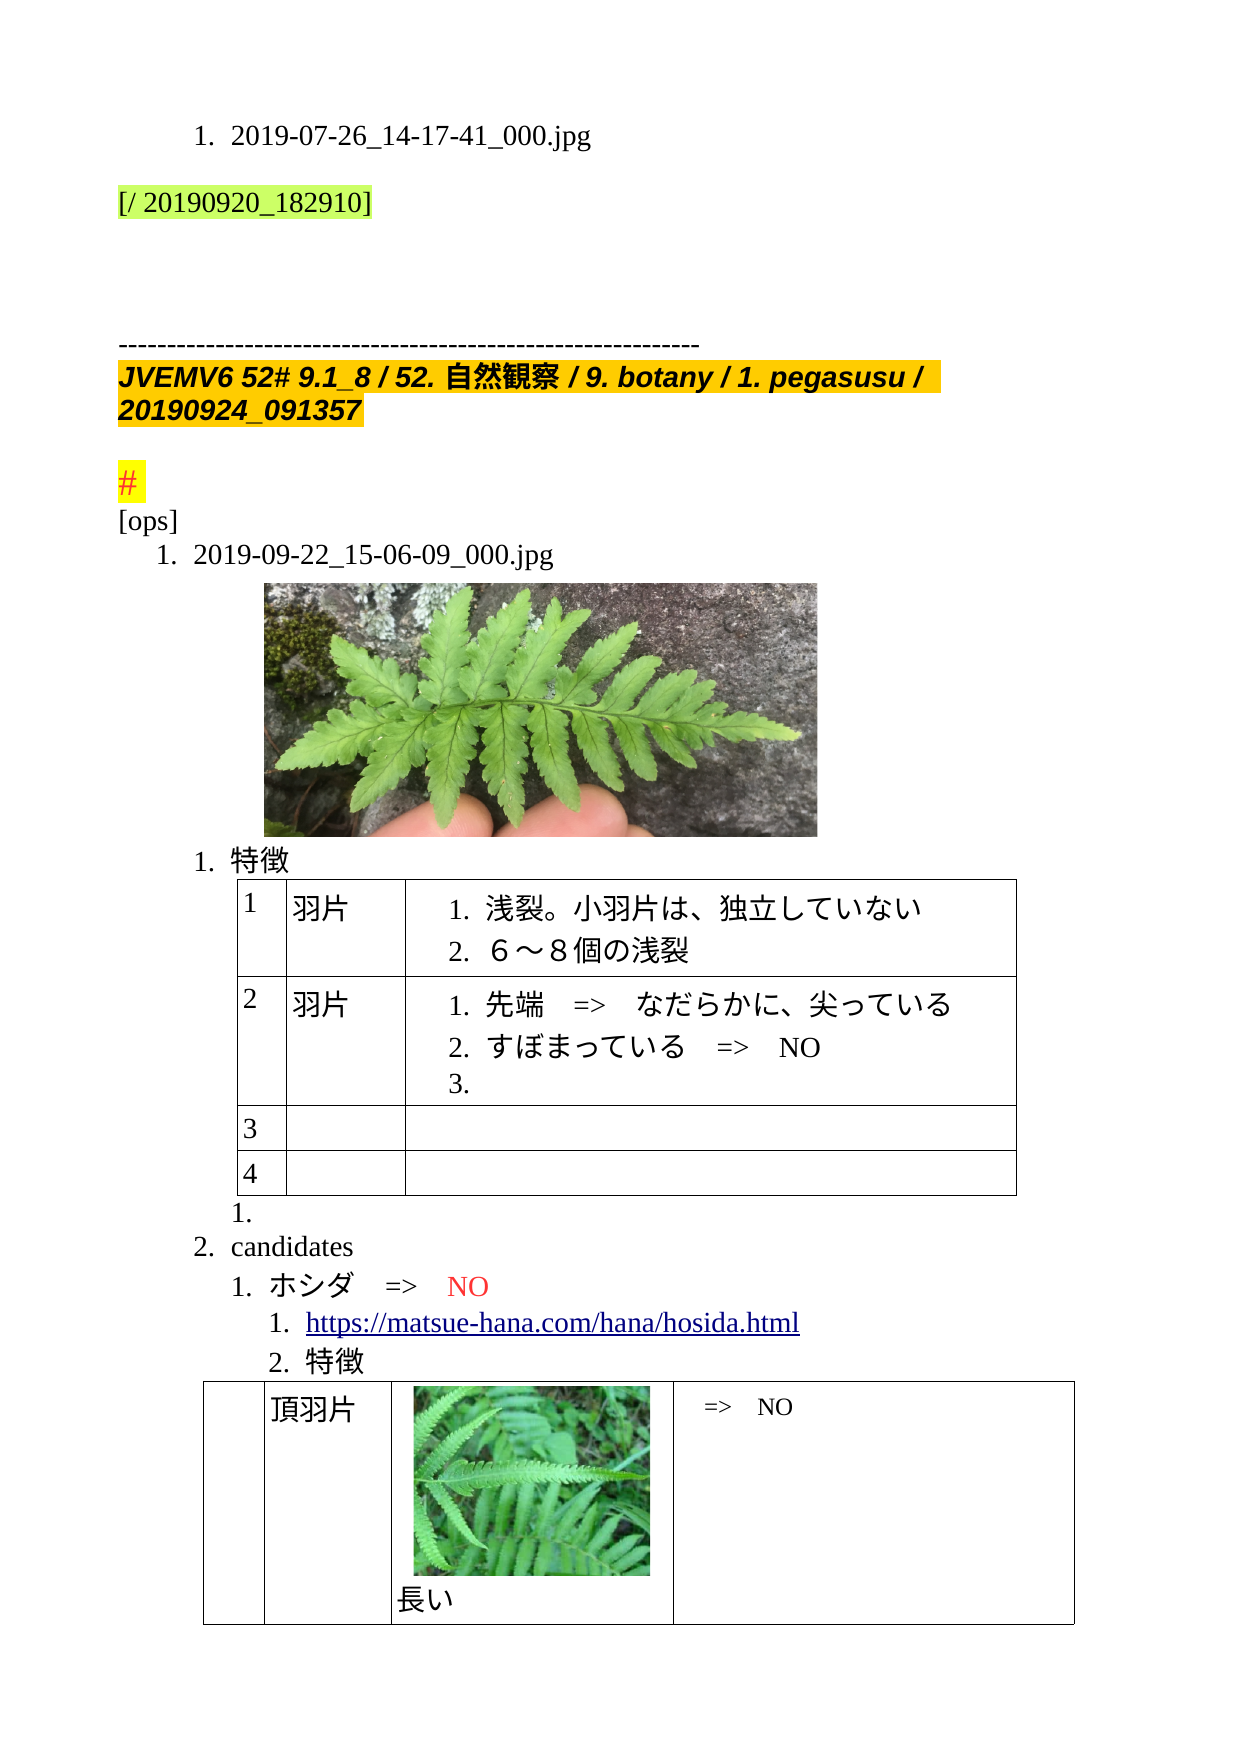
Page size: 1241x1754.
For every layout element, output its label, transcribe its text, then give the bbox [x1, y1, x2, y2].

text [/ 20190920_182910] [118, 185, 1122, 219]
list 特徴 [268, 1338, 1122, 1381]
table_cell 4 [238, 1151, 286, 1195]
table_header 頂羽片 [265, 1382, 391, 1624]
text JVEMV6 52# 9.1_8 / 52. 自然観察 / 9. botany / 1. pegasusu / 20190924_091357 [118, 359, 1122, 427]
table_cell [406, 1151, 1016, 1195]
table_cell [287, 1151, 405, 1195]
picture [264, 583, 818, 837]
list ホシダ => NO [231, 1263, 1122, 1305]
text # [118, 460, 1122, 503]
table_cell [406, 1106, 1016, 1150]
list 2019-07-26_14-17-41_000.jpg [193, 118, 1122, 152]
table_cell 羽片 [287, 977, 405, 1105]
table_cell 先端 => なだらかに、尖っている すぼまっている => NO [406, 977, 1016, 1105]
table_header 浅裂。小羽片は、独立していない ６～８個の浅裂 [406, 880, 1016, 976]
list 2019-09-22_15-06-09_000.jpg [156, 537, 1122, 570]
list https://matsue-hana.com/hana/hosida.html [268, 1305, 1122, 1338]
table_header 羽片 [287, 880, 405, 976]
table_header => NO [674, 1382, 1074, 1624]
table_header [204, 1382, 264, 1624]
table_header 1 [238, 880, 286, 976]
list candidates [193, 1229, 1122, 1263]
text [ops] [118, 503, 1122, 537]
table_header 長い [392, 1382, 673, 1624]
picture [413, 1386, 650, 1576]
table_cell [287, 1106, 405, 1150]
text ------------------------------------------------------------ [118, 326, 1122, 359]
list 特徴 [193, 570, 1122, 879]
table_cell 3 [238, 1106, 286, 1150]
table_cell 2 [238, 977, 286, 1105]
